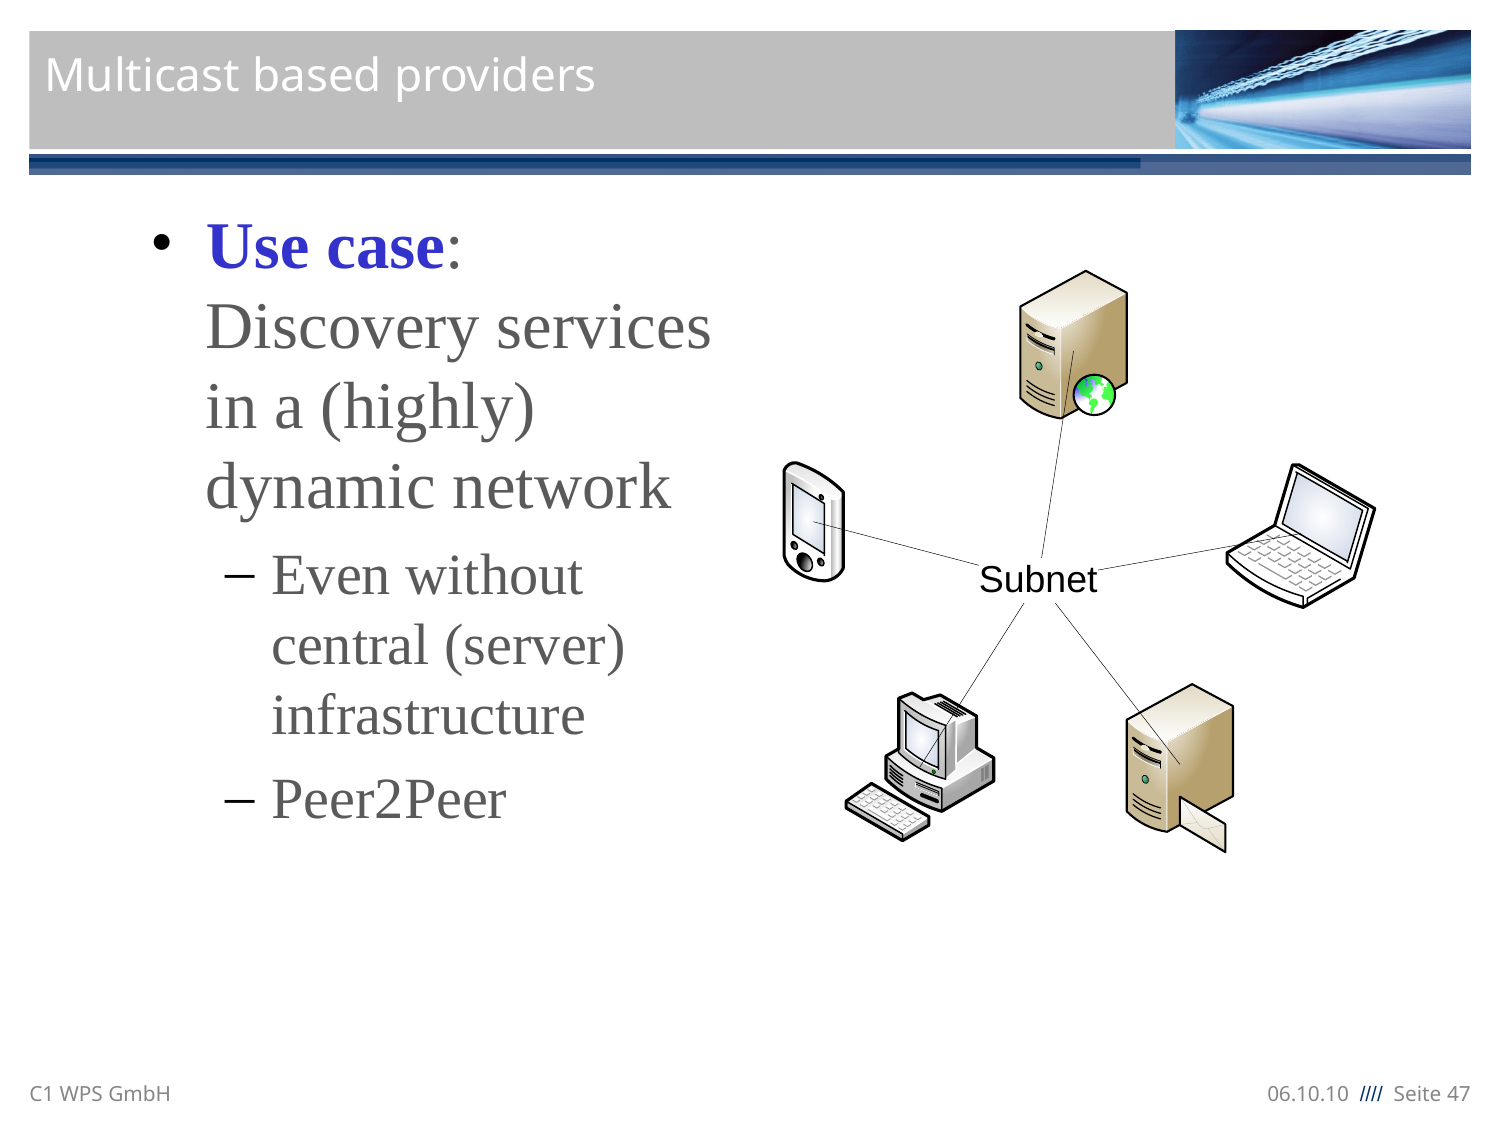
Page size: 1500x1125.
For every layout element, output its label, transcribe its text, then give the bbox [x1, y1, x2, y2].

picture [29, 154, 1471, 175]
picture [1175, 30, 1471, 149]
title Multicast based providers [29, 31, 1176, 150]
list Use case: Discovery services in a (highly) dynamic network Even without central (server) infrastructure Peer2Peer [135, 191, 749, 932]
chart [780, 267, 1379, 856]
